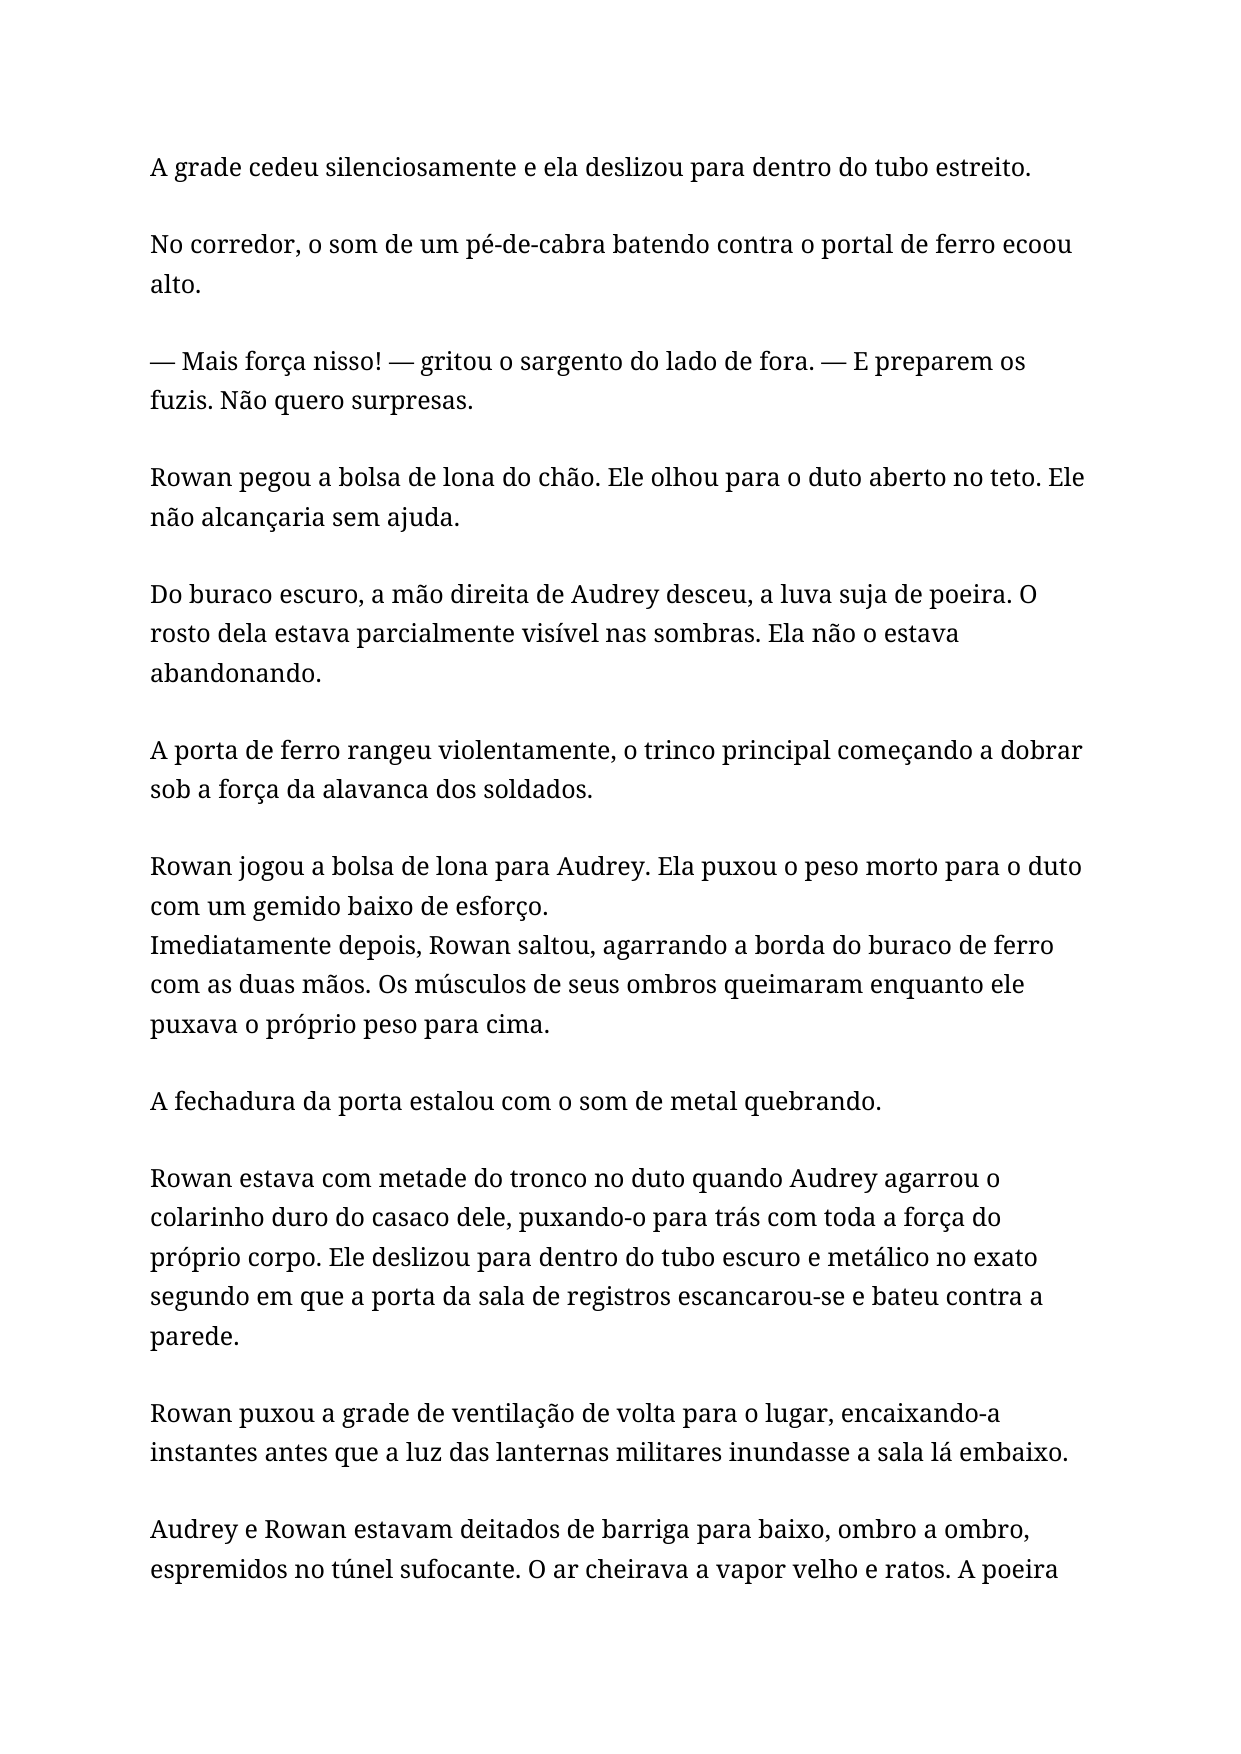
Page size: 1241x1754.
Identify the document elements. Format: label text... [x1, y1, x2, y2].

text Do buraco escuro, a mão direita de Audrey desceu, a luva suja de poeira. O rosto dela estava parcialmente visível nas sombras. Ela não o estava abandonando. [150, 576, 1090, 689]
text Rowan puxou a grade de ventilação de volta para o lugar, encaixando-a instantes antes que a luz das lanternas militares inundasse a sala lá embaixo. [150, 1396, 1090, 1469]
text No corredor, o som de um pé-de-cabra batendo contra o portal de ferro ecoou alto. [150, 227, 1090, 301]
text Rowan estava com metade do tronco no duto quando Audrey agarrou o colarinho duro do casaco dele, puxando-o para trás com toda a força do próprio corpo. Ele deslizou para dentro do tubo escuro e metálico no exato segundo em que a porta da sala de registros escancarou-se e bateu contra a parede. [150, 1161, 1090, 1353]
text A fechadura da porta estalou com o som de metal quebrando. [150, 1084, 1090, 1118]
text — Mais força nisso! — gritou o sargento do lado de fora. — E preparem os fuzis. Não quero surpresas. [150, 343, 1090, 417]
text Rowan jogou a bolsa de lona para Audrey. Ela puxou o peso morto para o duto com um gemido baixo de esforço. Imediatamente depois, Rowan saltou, agarrando a borda do buraco de ferro com as duas mãos. Os músculos de seus ombros queimaram enquanto ele puxava o próprio peso para cima. [150, 849, 1090, 1041]
text A porta de ferro rangeu violentamente, o trinco principal começando a dobrar sob a força da alavanca dos soldados. [150, 732, 1090, 806]
text A grade cedeu silenciosamente e ela deslizou para dentro do tubo estreito. [150, 150, 1090, 184]
text Audrey e Rowan estavam deitados de barriga para baixo, ombro a ombro, espremidos no túnel sufocante. O ar cheirava a vapor velho e ratos. A poeira [150, 1512, 1090, 1586]
text Rowan pegou a bolsa de lona do chão. Ele olhou para o duto aberto no teto. Ele não alcançaria sem ajuda. [150, 460, 1090, 533]
